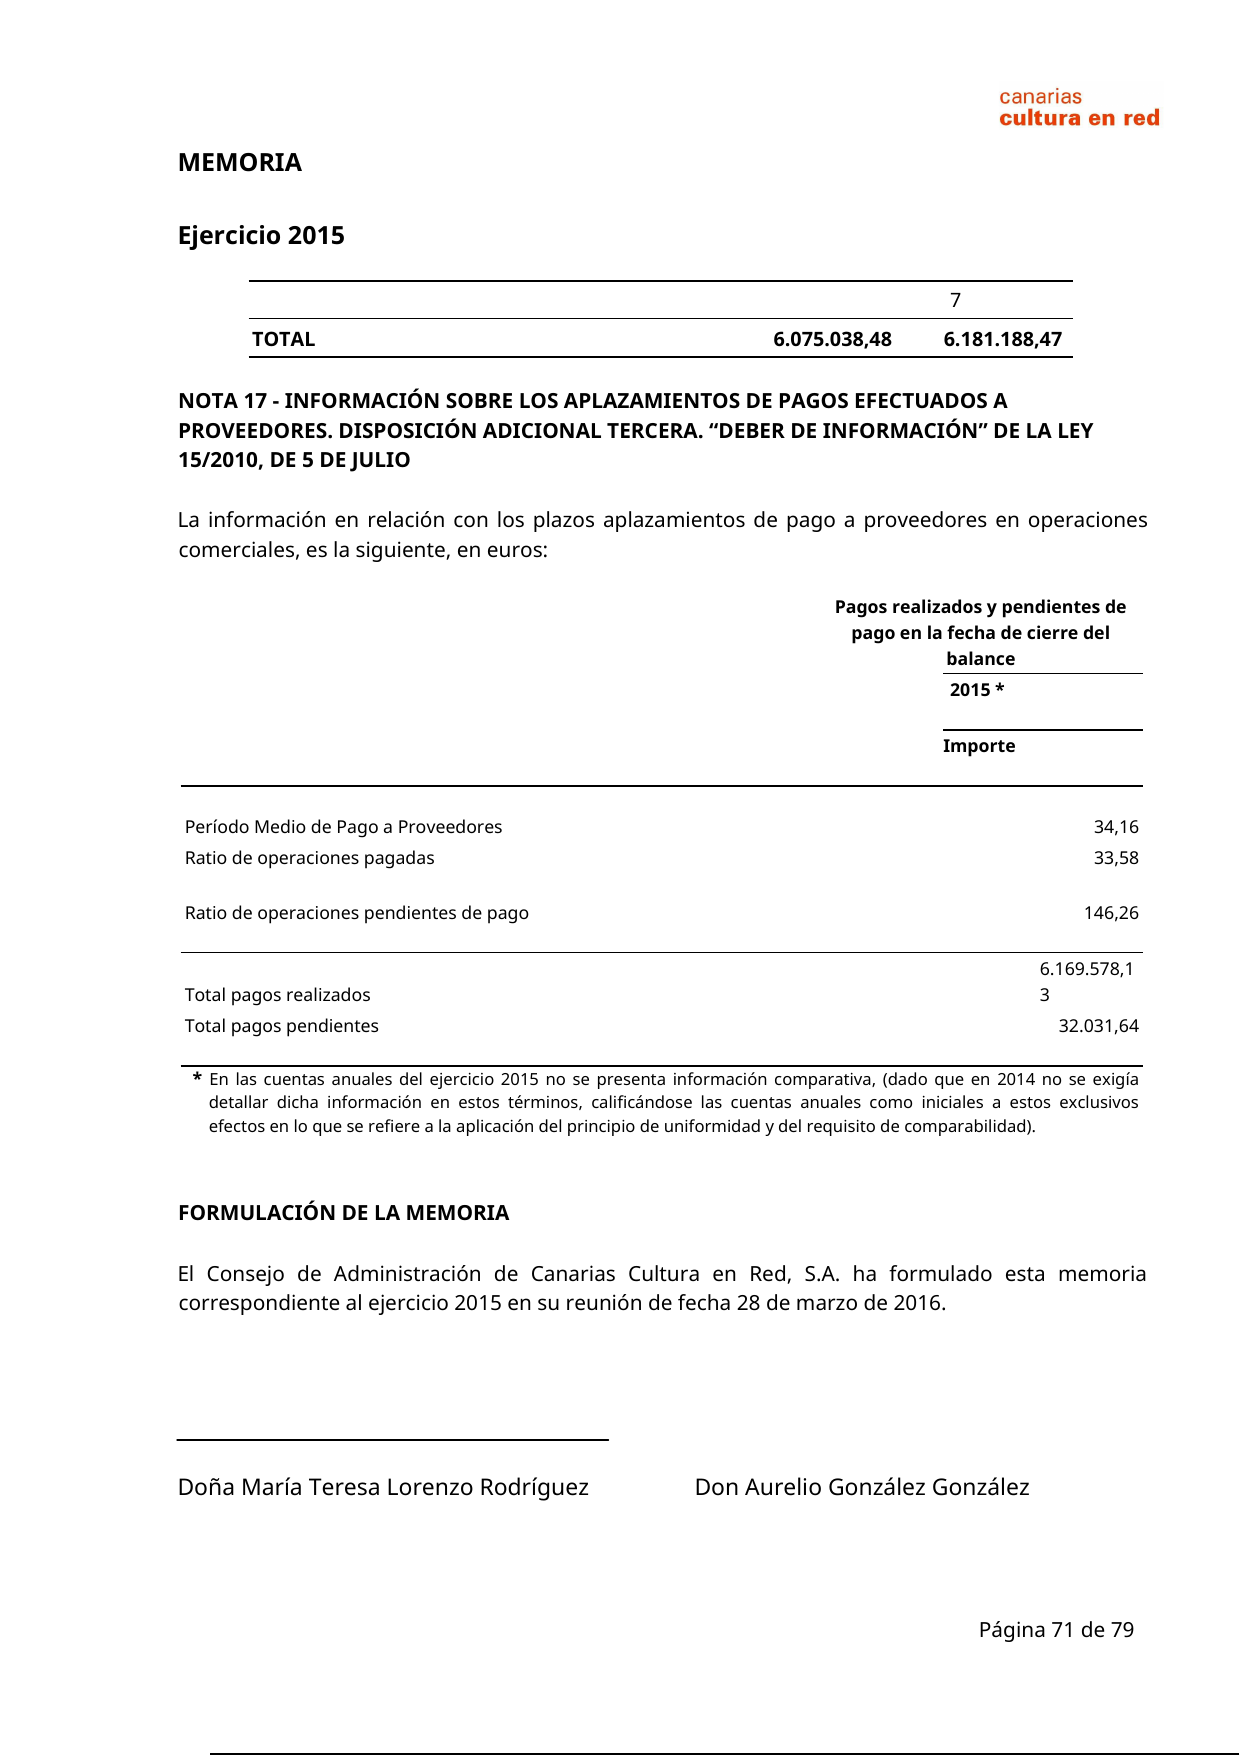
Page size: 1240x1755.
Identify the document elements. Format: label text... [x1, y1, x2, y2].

table_cell [943, 897, 1039, 952]
table_cell [1040, 731, 1143, 785]
text * En las cuentas anuales del ejercicio 2015 no se presenta información comparativa, (dado que en 2014 no se exigía detallar dicha información en estos términos, calificándose las cuentas anuales como iniciales a estos exclusivos efectos en lo que se refiere a la aplicación del principio de uniformidad y del requisito de comparabilidad). [192, 1067, 1141, 1137]
table_header [181, 673, 943, 785]
table_cell Ratio de operaciones pagadas [181, 842, 943, 897]
table_cell Importe [943, 731, 1039, 785]
table_cell 6.169.578,13 [1040, 953, 1143, 1010]
table_header Doña María Teresa Lorenzo Rodríguez [177, 1471, 620, 1520]
text NOTA 17 - INFORMACIÓN SOBRE LOS APLAZAMIENTOS DE PAGOS EFECTUADOS A [178, 386, 1149, 414]
table_cell 32.031,64 [1040, 1010, 1143, 1065]
table_cell 34,16 [1040, 787, 1143, 842]
table_header Don Aurelio González González [689, 1471, 1117, 1520]
table_cell 7 [944, 282, 1073, 317]
table_cell [943, 842, 1039, 897]
table_header [1040, 674, 1143, 729]
table_cell Total pagos realizados [181, 953, 943, 1010]
text Pagos realizados y pendientes de pago en la fecha de cierre del balance [818, 595, 1143, 671]
table_cell 6.075.038,48 [773, 319, 943, 356]
table_cell Total pagos pendientes [181, 1010, 943, 1065]
table_cell [943, 787, 1039, 842]
text FORMULACIÓN DE LA MEMORIA [178, 1198, 1149, 1227]
table_cell 6.181.188,47 [944, 319, 1073, 356]
table_cell [943, 1010, 1039, 1065]
table_cell 33,58 [1040, 842, 1143, 897]
table_cell [943, 953, 1039, 1010]
text PROVEEDORES. DISPOSICIÓN ADICIONAL TERCERA. “DEBER DE INFORMACIÓN” DE LA LEY 15/2010, DE 5 DE JULIO [178, 416, 1149, 474]
table_header [620, 1471, 663, 1520]
table_cell Período Medio de Pago a Proveedores [181, 787, 943, 842]
table_cell 146,26 [1040, 897, 1143, 952]
text La información en relación con los plazos aplazamientos de pago a proveedores en operaciones comerciales, es la siguiente, en euros: [177, 506, 1149, 563]
table_cell [773, 282, 943, 317]
table_header [663, 1471, 689, 1520]
text El Consejo de Administración de Canarias Cultura en Red, S.A. ha formulado esta memoria correspondiente al ejercicio 2015 en su reunión de fecha 28 de marzo de 2016. [177, 1259, 1149, 1317]
table_cell TOTAL [249, 319, 773, 356]
table_header 2015 * [943, 674, 1039, 729]
table_cell Ratio de operaciones pendientes de pago [181, 897, 943, 952]
table_cell [249, 282, 773, 317]
